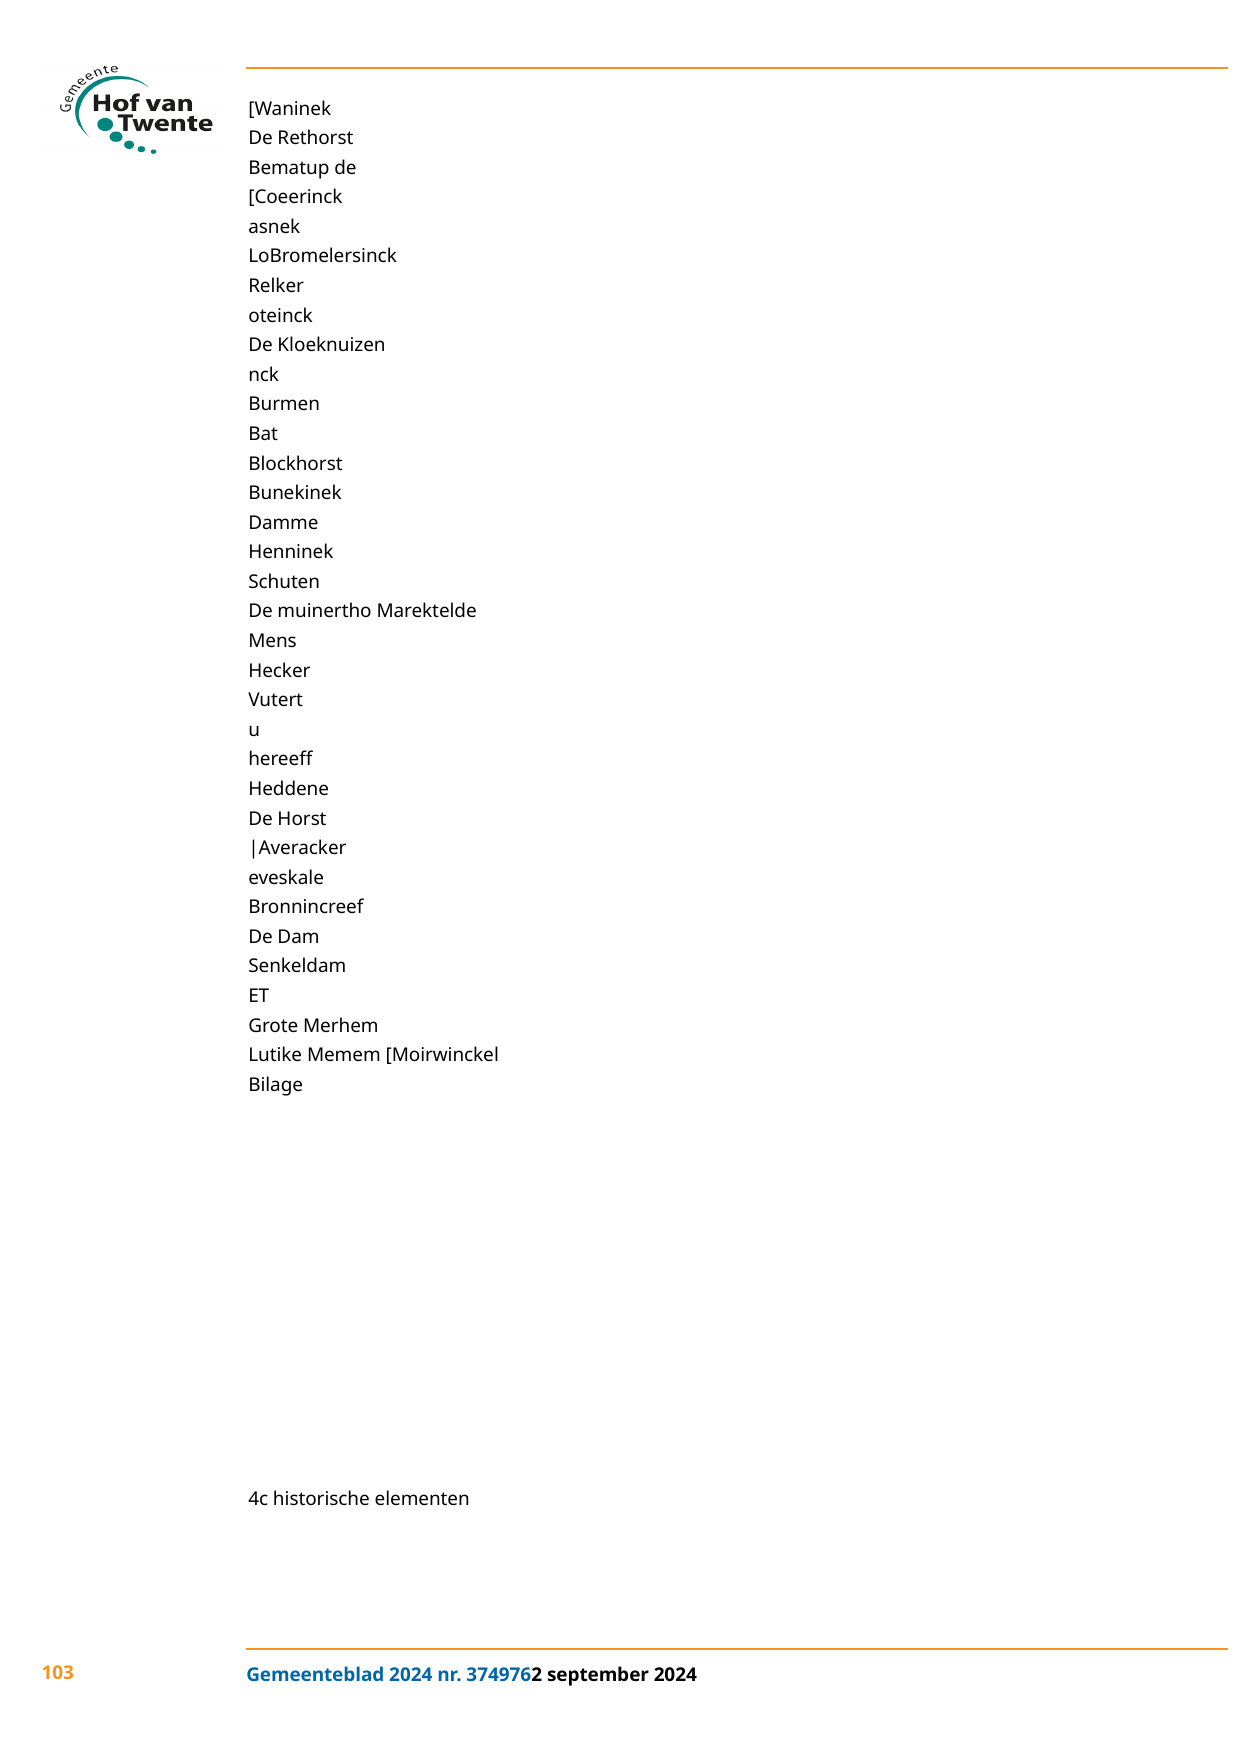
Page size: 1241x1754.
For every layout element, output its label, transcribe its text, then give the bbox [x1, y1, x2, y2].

text hereeff [248, 746, 1152, 771]
text Bronnincreef [248, 893, 1152, 919]
text De Kloeknuizen [248, 331, 1152, 357]
text u [248, 716, 1152, 742]
text nck [248, 361, 1152, 387]
text Bematup de [248, 154, 1152, 180]
text Henninek [248, 538, 1152, 564]
text Bat [248, 420, 1152, 446]
text [Coeerinck [248, 183, 1152, 209]
text Senkeldam [248, 953, 1152, 978]
text Vutert [248, 686, 1152, 712]
text De Dam [248, 923, 1152, 949]
text Schuten [248, 568, 1152, 594]
text [Waninek [248, 95, 1152, 121]
text Damme [248, 509, 1152, 535]
text Bilage [248, 1071, 1152, 1097]
text 4c historische elementen [248, 1485, 1152, 1511]
text Heddene [248, 775, 1152, 801]
text Burmen [248, 391, 1152, 416]
text De Horst [248, 805, 1152, 831]
text Relker [248, 272, 1152, 298]
text De Rethorst [248, 124, 1152, 150]
text Grote Merhem [248, 1012, 1152, 1038]
text LoBromelersinck [248, 243, 1152, 268]
text |Averacker [248, 834, 1152, 860]
text oteinck [248, 302, 1152, 328]
text ET [248, 982, 1152, 1008]
text Blockhorst [248, 450, 1152, 476]
picture [41, 47, 231, 172]
text asnek [248, 213, 1152, 239]
text De muinertho Marektelde [248, 598, 1152, 623]
text Lutike Memem [Moirwinckel [248, 1041, 1152, 1067]
text eveskale [248, 864, 1152, 890]
text Mens [248, 627, 1152, 653]
text Hecker [248, 657, 1152, 683]
text Bunekinek [248, 479, 1152, 505]
